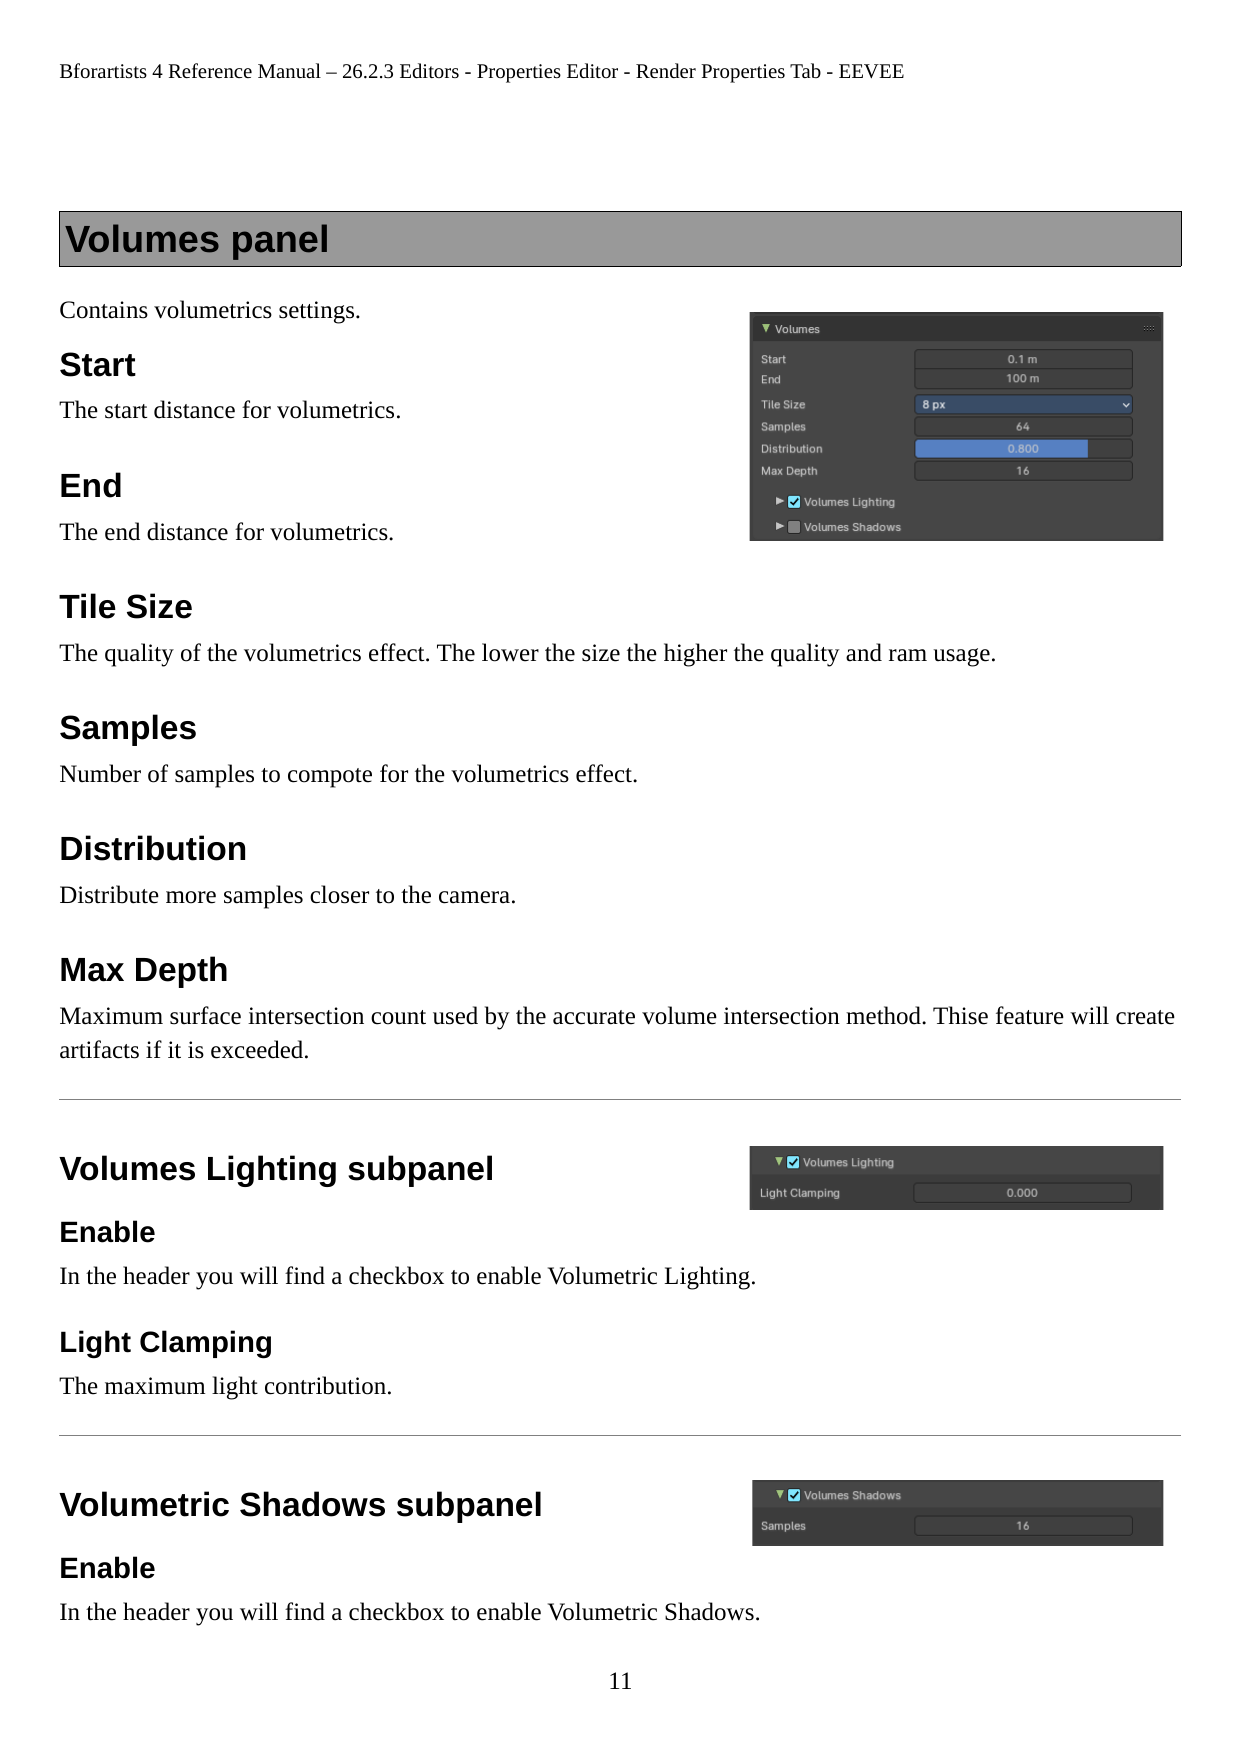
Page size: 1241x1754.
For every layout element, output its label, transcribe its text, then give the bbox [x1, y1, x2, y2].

subtitle Max Depth [59, 949, 1181, 988]
text The maximum light contribution. [59, 1371, 1181, 1400]
table_header Volumes panel [60, 212, 1181, 266]
subtitle Volumetric Shadows subpanel [59, 1485, 752, 1524]
subtitle Start [59, 344, 749, 383]
subtitle Samples [59, 707, 1181, 746]
subtitle Light Clamping [59, 1325, 1181, 1359]
subtitle [1164, 1485, 1181, 1524]
text In the header you will find a checkbox to enable Volumetric Shadows. [59, 1597, 1181, 1626]
text The start distance for volumetrics. [59, 396, 749, 424]
picture [749, 312, 1164, 541]
subtitle [1164, 465, 1181, 504]
picture [749, 1146, 1164, 1210]
subtitle Enable [59, 1551, 1181, 1585]
text The end distance for volumetrics. [59, 517, 1181, 545]
subtitle End [59, 465, 749, 504]
text Contains volumetrics settings. [59, 295, 1181, 323]
text In the header you will find a checkbox to enable Volumetric Lighting. [59, 1261, 1181, 1290]
subtitle [1164, 1149, 1181, 1188]
subtitle Enable [59, 1215, 1181, 1249]
subtitle Distribution [59, 828, 1181, 867]
text Number of samples to compote for the volumetrics effect. [59, 759, 1181, 787]
subtitle Volumes Lighting subpanel [59, 1149, 749, 1188]
text The quality of the volumetrics effect. The lower the size the higher the quality and ram usage. [59, 638, 1181, 666]
subtitle [1164, 344, 1181, 383]
text Maximum surface intersection count used by the accurate volume intersection method. Thise feature will create artifacts if it is exceeded. [59, 1001, 1181, 1064]
text Distribute more samples closer to the camera. [59, 880, 1181, 908]
picture [752, 1480, 1164, 1546]
subtitle Tile Size [59, 586, 1181, 625]
